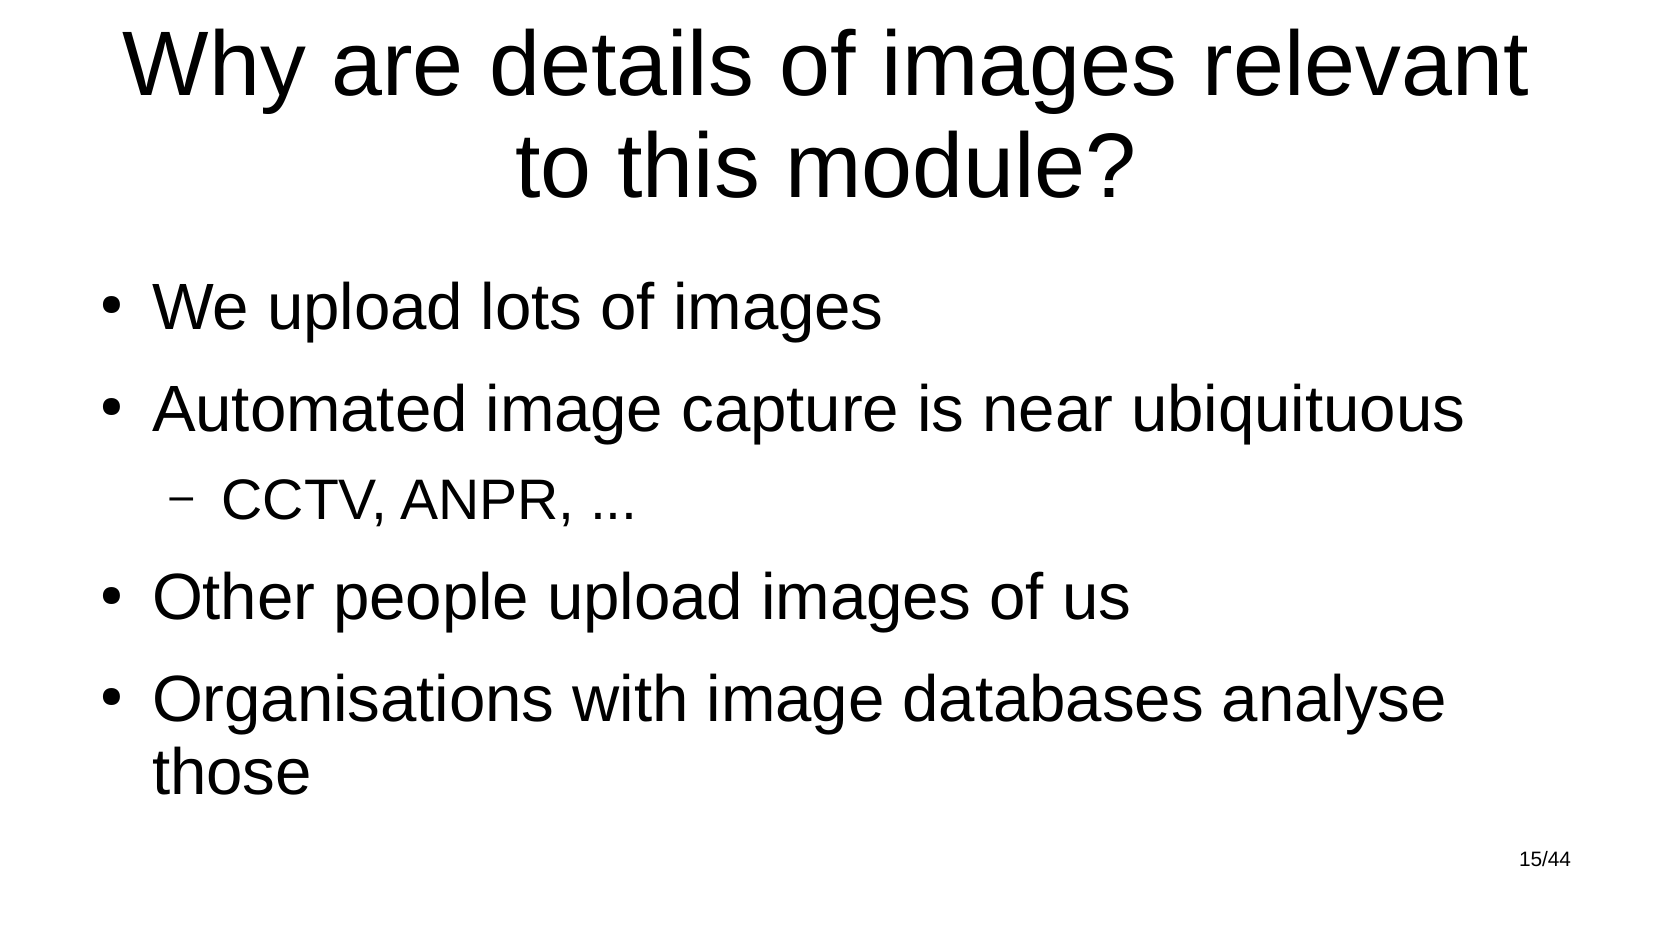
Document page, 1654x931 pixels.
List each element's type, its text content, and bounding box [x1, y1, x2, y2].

list We upload lots of images Automated image capture is near ubiquituous CCTV, ANPR, ... Other people upload images of us Organisations with image databases analyse those [82, 270, 1571, 811]
title Why are details of images relevant to this module? [82, 12, 1571, 218]
